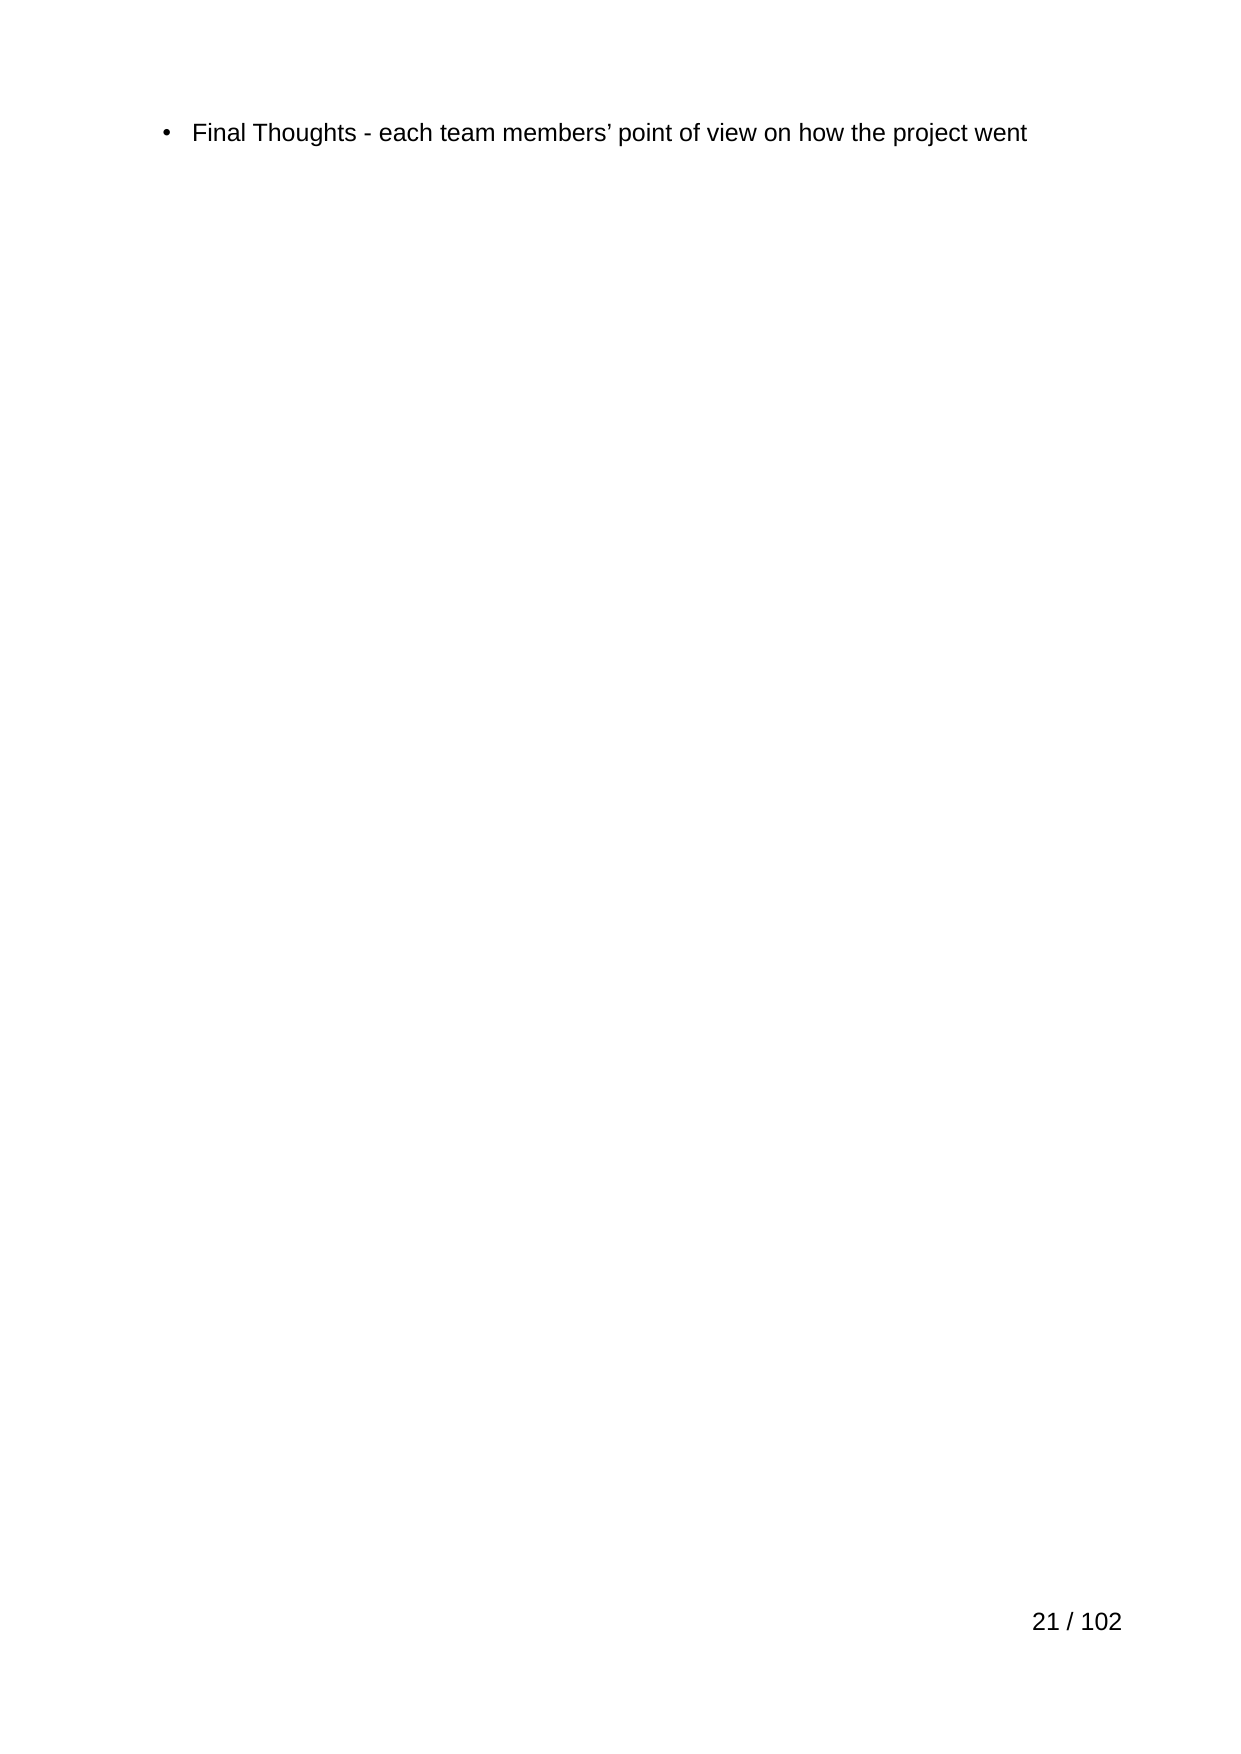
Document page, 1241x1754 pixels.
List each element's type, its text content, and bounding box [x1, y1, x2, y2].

list Final Thoughts - each team members’ point of view on how the project went [162, 118, 1122, 147]
